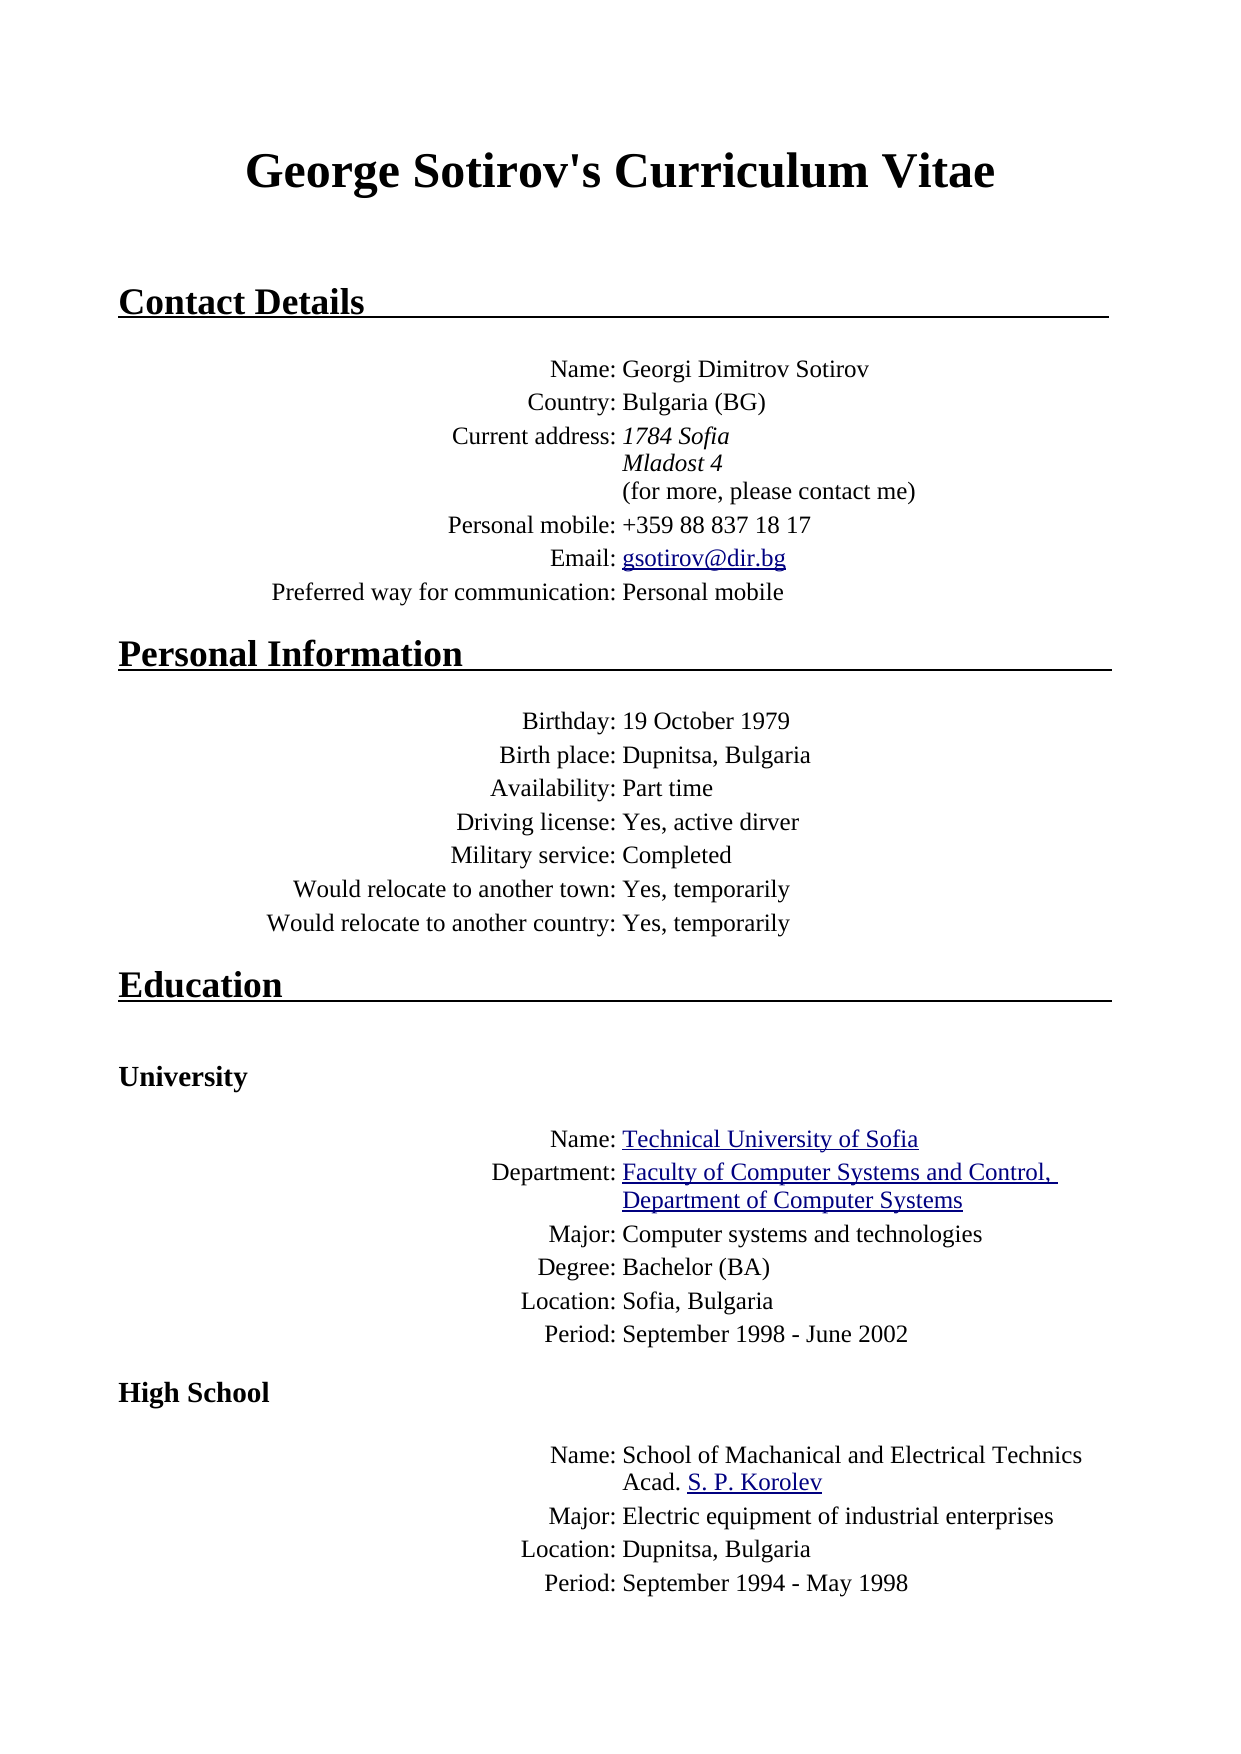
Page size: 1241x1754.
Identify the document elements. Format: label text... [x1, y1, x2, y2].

table_cell Would relocate to another country: [118, 906, 619, 939]
table_cell Military service: [118, 839, 619, 872]
table_cell Part time [619, 772, 1120, 805]
table_cell 1784 Sofia Mladost 4 (for more, please contact me) [619, 419, 1120, 508]
table_cell Personal mobile: [118, 508, 619, 541]
table_cell Electric equipment of industrial enterprises [619, 1499, 1120, 1533]
table_cell Sofia, Bulgaria [619, 1284, 1120, 1317]
table_cell Dupnitsa, Bulgaria [619, 738, 1120, 772]
table_cell Faculty of Computer Systems and Control, Department of Computer Systems [619, 1156, 1120, 1217]
table_header Birthday: [118, 705, 619, 738]
table_header Technical University of Sofia [619, 1122, 1120, 1156]
subtitle University [118, 1060, 1122, 1093]
table_cell Country: [118, 385, 619, 419]
table_cell gsotirov@dir.bg [619, 541, 1120, 575]
table_header Georgi Dimitrov Sotirov [619, 352, 1120, 385]
table_cell Availability: [118, 772, 619, 805]
subtitle High School [118, 1376, 1122, 1408]
table_cell Driving license: [118, 805, 619, 839]
table_cell Major: [118, 1217, 619, 1250]
table_cell Computer systems and technologies [619, 1217, 1120, 1250]
table_header Name: [118, 1122, 619, 1156]
subtitle Education [118, 964, 1122, 1006]
table_cell Bachelor (BA) [619, 1250, 1120, 1284]
table_cell September 1998 - June 2002 [619, 1318, 1120, 1351]
table_header Name: [118, 1438, 619, 1499]
table_cell Dupnitsa, Bulgaria [619, 1533, 1120, 1566]
table_cell Yes, temporarily [619, 872, 1120, 906]
table_cell September 1994 - May 1998 [619, 1566, 1120, 1600]
table_cell Current address: [118, 419, 619, 508]
table_header Name: [118, 352, 619, 385]
table_cell Location: [118, 1284, 619, 1317]
subtitle Personal Information [118, 633, 1122, 675]
subtitle Contact Details [118, 281, 1122, 322]
table_cell Major: [118, 1499, 619, 1533]
table_cell Personal mobile [619, 575, 1120, 608]
table_cell +359 88 837 18 17 [619, 508, 1120, 541]
table_cell Birth place: [118, 738, 619, 772]
subtitle George Sotirov's Curriculum Vitae [118, 143, 1122, 198]
table_cell Would relocate to another town: [118, 872, 619, 906]
table_header School of Machanical and Electrical Technics Acad. S. P. Korolev [619, 1438, 1120, 1499]
table_cell Location: [118, 1533, 619, 1566]
table_cell Yes, temporarily [619, 906, 1120, 939]
table_cell Period: [118, 1566, 619, 1600]
table_cell Period: [118, 1318, 619, 1351]
table_cell Degree: [118, 1250, 619, 1284]
table_cell Email: [118, 541, 619, 575]
table_cell Completed [619, 839, 1120, 872]
table_cell Yes, active dirver [619, 805, 1120, 839]
table_cell Preferred way for communication: [118, 575, 619, 608]
table_header 19 October 1979 [619, 705, 1120, 738]
table_cell Department: [118, 1156, 619, 1217]
table_cell Bulgaria (BG) [619, 385, 1120, 419]
